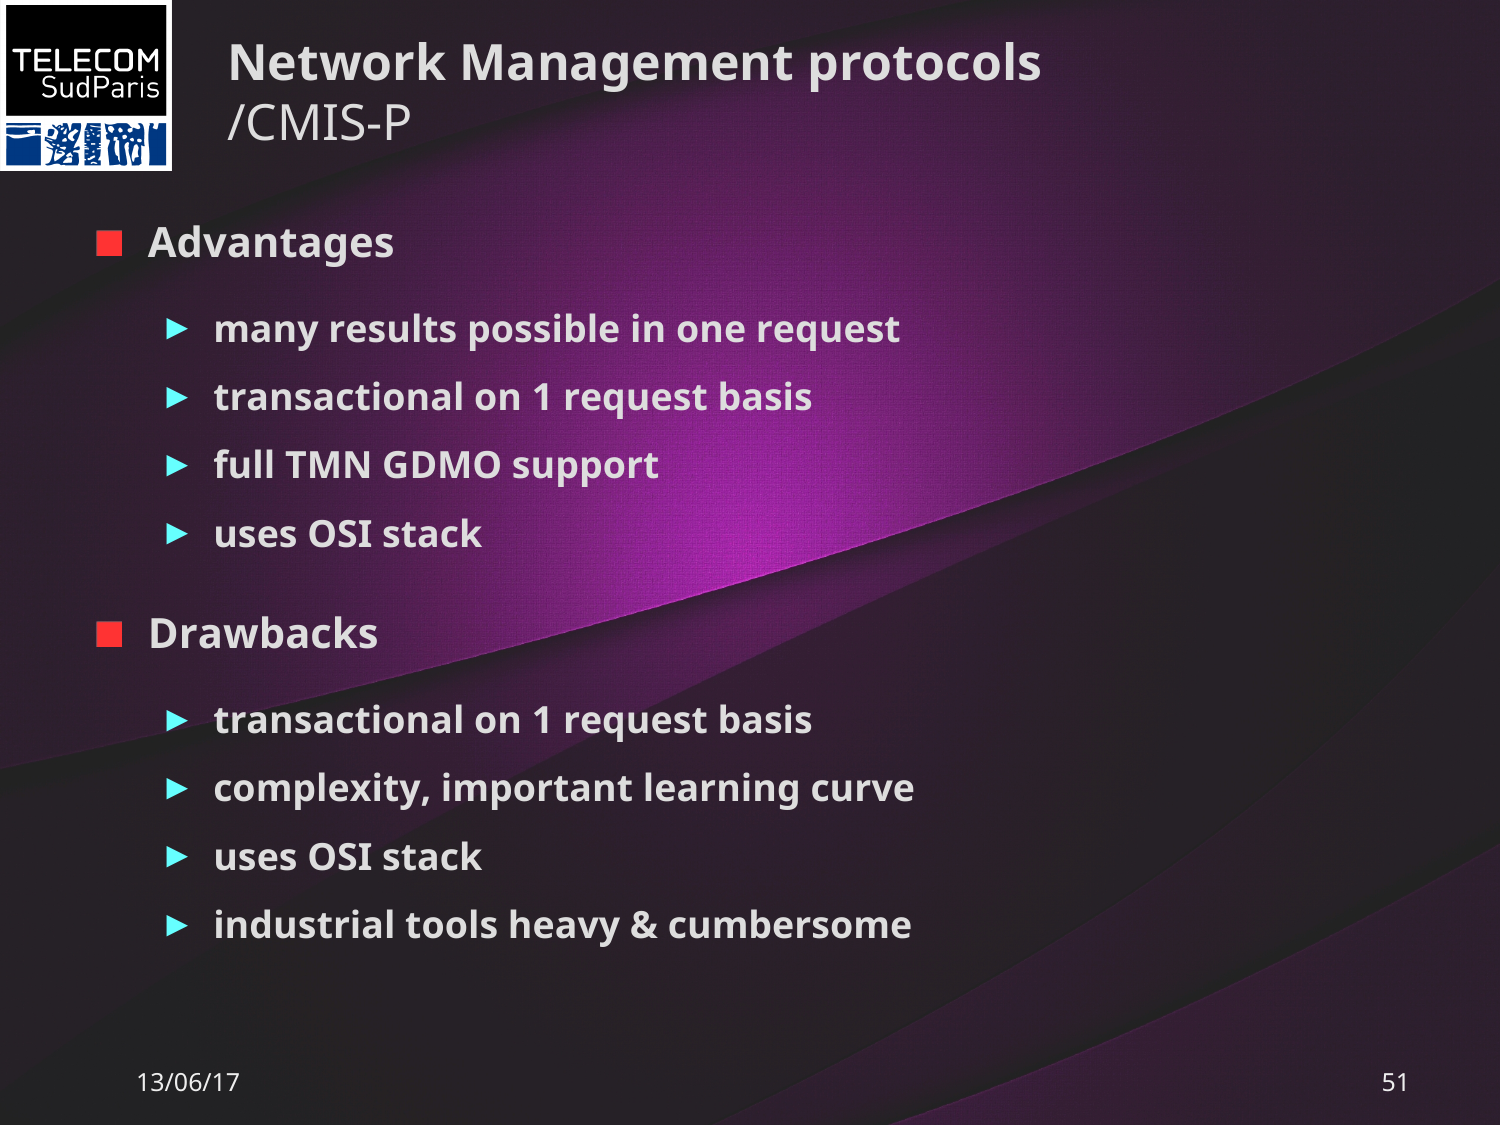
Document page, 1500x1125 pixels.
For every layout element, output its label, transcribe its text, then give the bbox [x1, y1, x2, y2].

picture [0, 0, 1500, 1125]
list Advantages many results possible in one request transactional on 1 request basis full TMN GDMO support uses OSI stack Drawbacks transactional on 1 request basis complexity, important learning curve uses OSI stack industrial tools heavy & cumbersome [76, 207, 1427, 977]
title Network Management protocols /CMIS-P [212, 30, 1406, 150]
